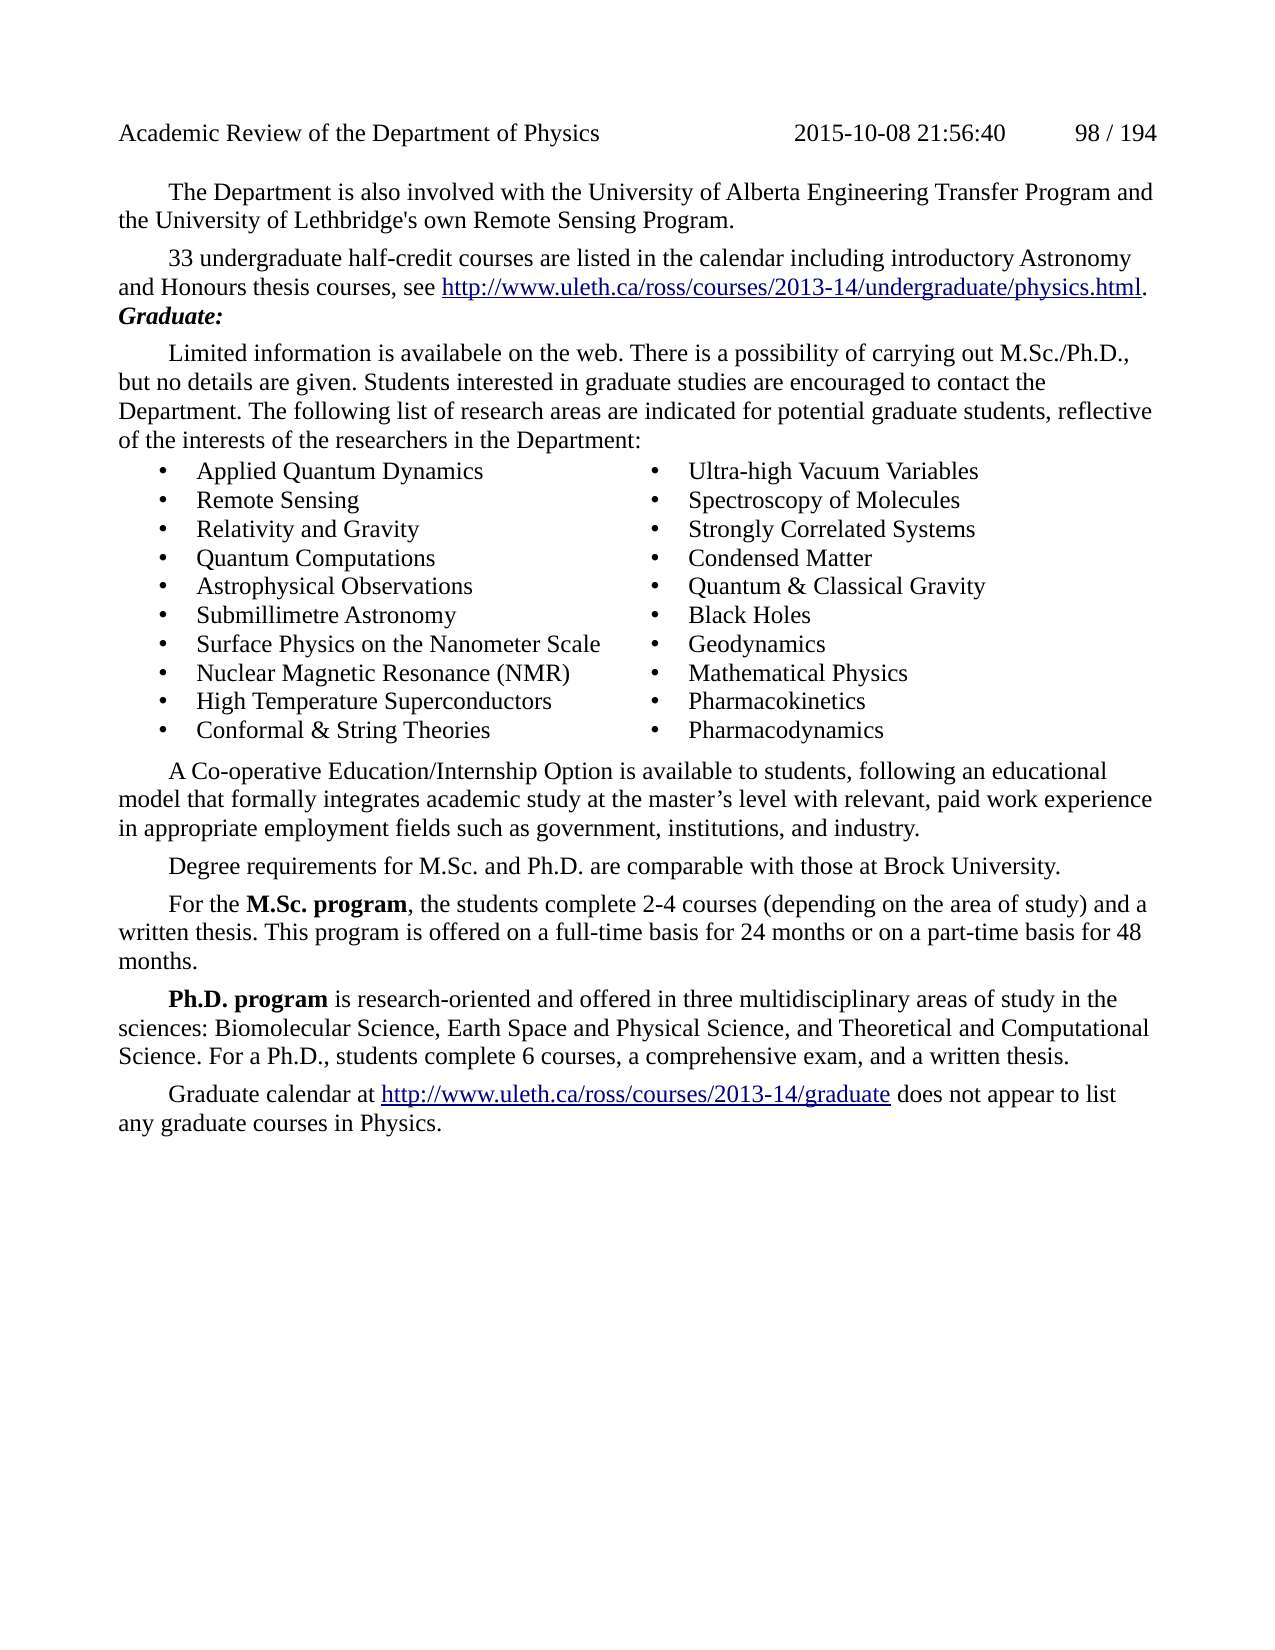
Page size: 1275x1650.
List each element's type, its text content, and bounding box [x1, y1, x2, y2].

table_header Ultra-high Vacuum Variables Spectroscopy of Molecules Strongly Correlated Systems Condensed Matter Quantum & Classical Gravity Black Holes Geodynamics Mathematical Physics Pharmacokinetics Pharmacodynamics [610, 454, 991, 747]
text Limited information is availabele on the web. There is a possibility of carrying out M.Sc./Ph.D., but no details are given. Students interested in graduate studies are encouraged to contact the Department. The following list of research areas are indicated for potential graduate students, reflective of the interests of the researchers in the Department: [118, 338, 1157, 453]
text Graduate: [118, 301, 1157, 329]
text The Department is also involved with the University of Alberta Engineering Transfer Program and the University of Lethbridge's own Remote Sensing Program. [118, 177, 1157, 234]
text A Co-operative Education/Internship Option is available to students, following an educational model that formally integrates academic study at the master’s level with relevant, paid work experience in appropriate employment fields such as government, institutions, and industry. [118, 756, 1157, 842]
text Graduate calendar at http://www.uleth.ca/ross/courses/2013-14/graduate does not appear to list any graduate courses in Physics. [118, 1079, 1157, 1137]
text 33 undergraduate half-credit courses are listed in the calendar including introductory Astronomy and Honours thesis courses, see http://www.uleth.ca/ross/courses/2013-14/undergraduate/physics.html. [118, 243, 1157, 301]
text Degree requirements for M.Sc. and Ph.D. are comparable with those at Brock University. [118, 851, 1157, 880]
table_header Applied Quantum Dynamics Remote Sensing Relativity and Gravity Quantum Computations Astrophysical Observations Submillimetre Astronomy Surface Physics on the Nanometer Scale Nuclear Magnetic Resonance (NMR) High Temperature Superconductors Conformal & String Theories [118, 454, 610, 747]
text For the M.Sc. program, the students complete 2-4 courses (depending on the area of study) and a written thesis. This program is offered on a full-time basis for 24 months or on a part-time basis for 48 months. [118, 889, 1157, 975]
text Ph.D. program is research-oriented and offered in three multidisciplinary areas of study in the sciences: Biomolecular Science, Earth Space and Physical Science, and Theoretical and Computational Science. For a Ph.D., students complete 6 courses, a comprehensive exam, and a written thesis. [118, 984, 1157, 1070]
